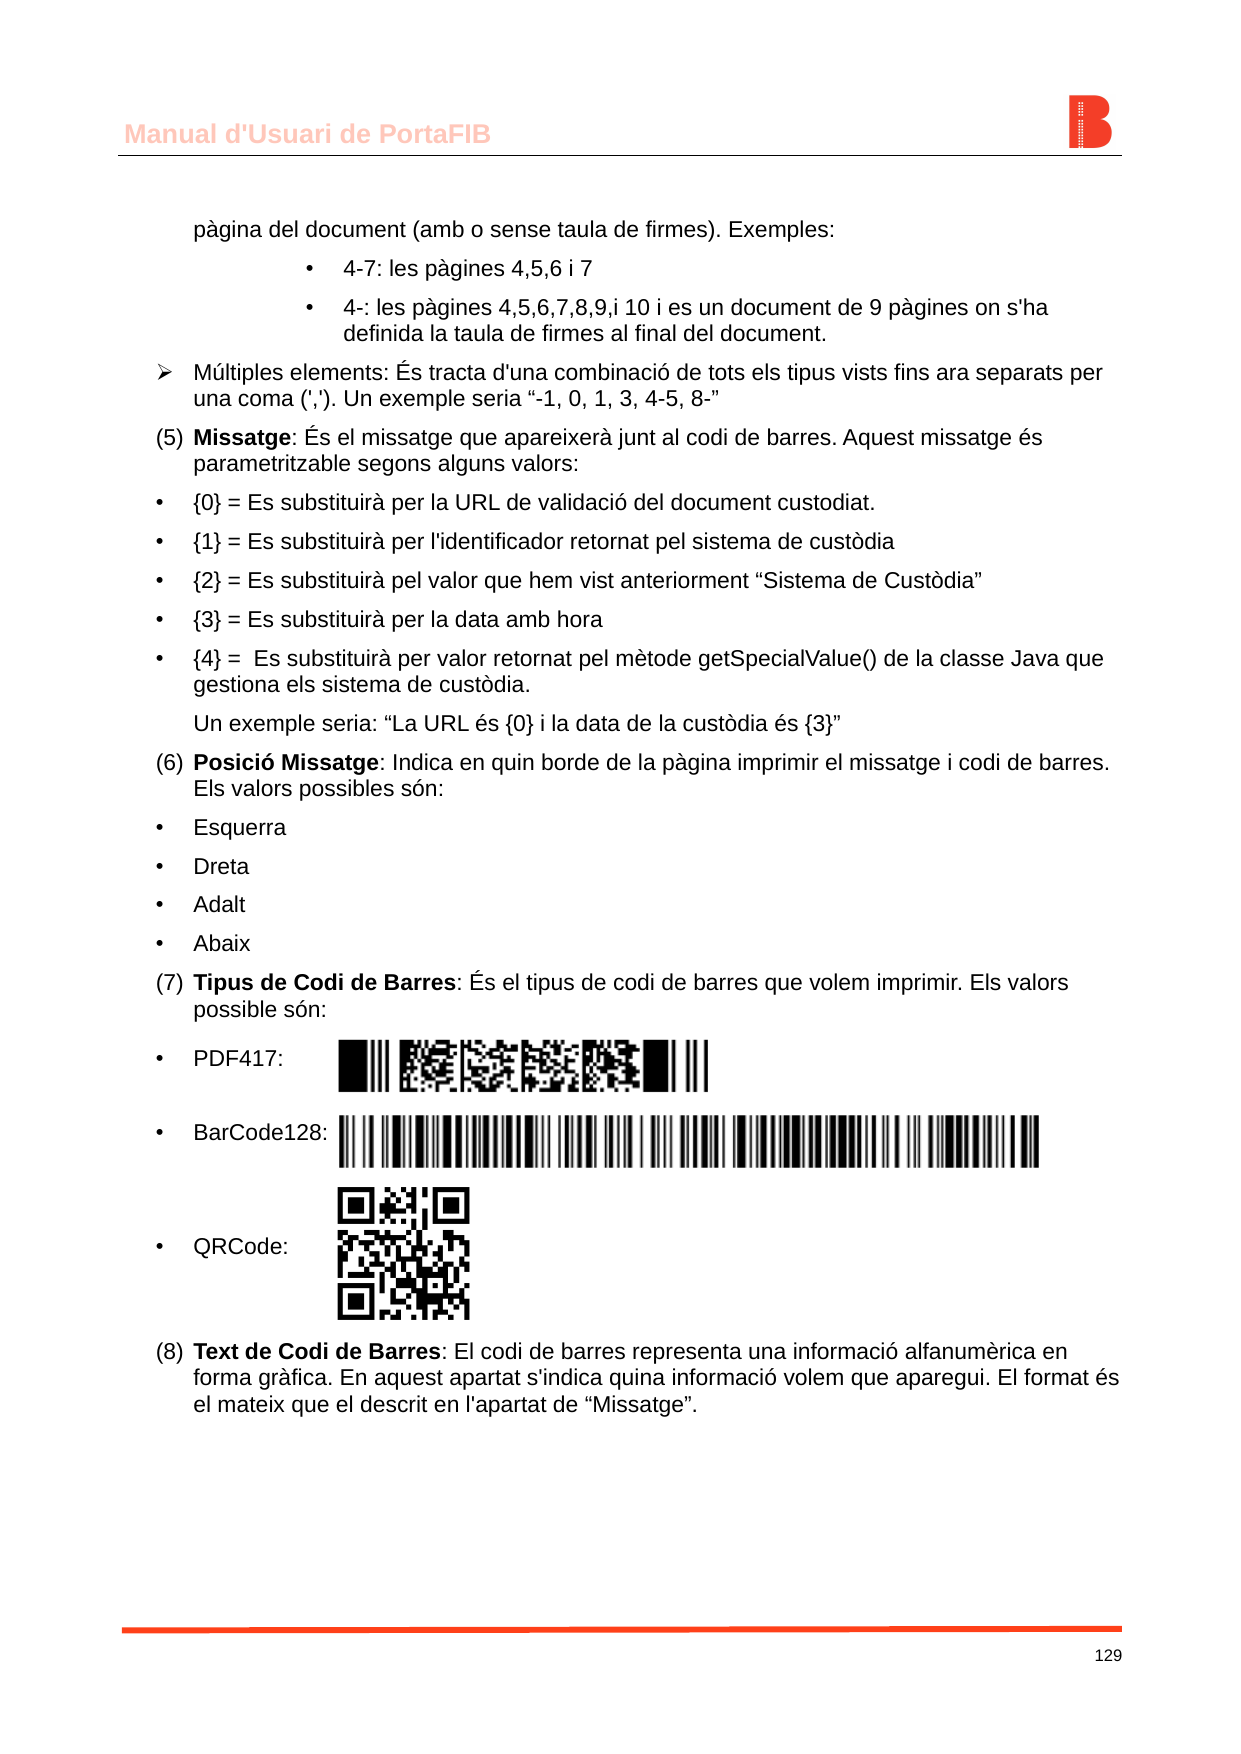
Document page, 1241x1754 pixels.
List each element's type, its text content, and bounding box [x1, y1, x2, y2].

picture [334, 1034, 715, 1098]
list [715, 1034, 1122, 1098]
list {2} = Es substituirà pel valor que hem vist anteriorment “Sistema de Custòdia” [156, 567, 1122, 593]
list Text de Codi de Barres: El codi de barres representa una informació alfanumèrica en forma gràfica. En aquest apartat s'indica quina informació volem que aparegui. El format és el mateix que el descrit en l'apartat de “Missatge”. [156, 1338, 1122, 1417]
list Adalt [156, 891, 1122, 918]
list [1043, 1110, 1122, 1171]
list [473, 1184, 1122, 1325]
list Un exemple seria: “La URL és {0} i la data de la custòdia és {3}” [156, 710, 1122, 736]
list PDF417: [156, 1034, 334, 1098]
list Abaix [156, 930, 1122, 957]
list {0} = Es substituirà per la URL de validació del document custodiat. [156, 489, 1122, 515]
list QRCode: [156, 1184, 333, 1325]
list Esquerra [156, 814, 1122, 840]
list 4-: les pàgines 4,5,6,7,8,9,i 10 i es un document de 9 pàgines on s'ha definida la taula de firmes al final del document. [306, 293, 1122, 346]
list 4-7: les pàgines 4,5,6 i 7 [306, 254, 1122, 281]
picture [333, 1183, 473, 1326]
list Múltiples elements: És tracta d'una combinació de tots els tipus vists fins ara separats per una coma (','). Un exemple seria “-1, 0, 1, 3, 4-5, 8-” [156, 359, 1122, 411]
list BarCode128: [156, 1110, 334, 1171]
list pàgina del document (amb o sense taula de firmes). Exemples: [156, 216, 1122, 242]
picture [1063, 94, 1117, 150]
list Posició Missatge: Indica en quin borde de la pàgina imprimir el missatge i codi de barres. Els valors possibles són: [156, 748, 1122, 801]
list Dreta [156, 853, 1122, 879]
list {3} = Es substituirà per la data amb hora [156, 606, 1122, 632]
picture [334, 1110, 1043, 1172]
list {1} = Es substituirà per l'identificador retornat pel sistema de custòdia [156, 528, 1122, 554]
list Tipus de Codi de Barres: És el tipus de codi de barres que volem imprimir. Els valors possible són: [156, 969, 1122, 1022]
list {4} = Es substituirà per valor retornat pel mètode getSpecialValue() de la classe Java que gestiona els sistema de custòdia. [156, 644, 1122, 697]
list Missatge: És el missatge que apareixerà junt al codi de barres. Aquest missatge és parametritzable segons alguns valors: [156, 424, 1122, 477]
